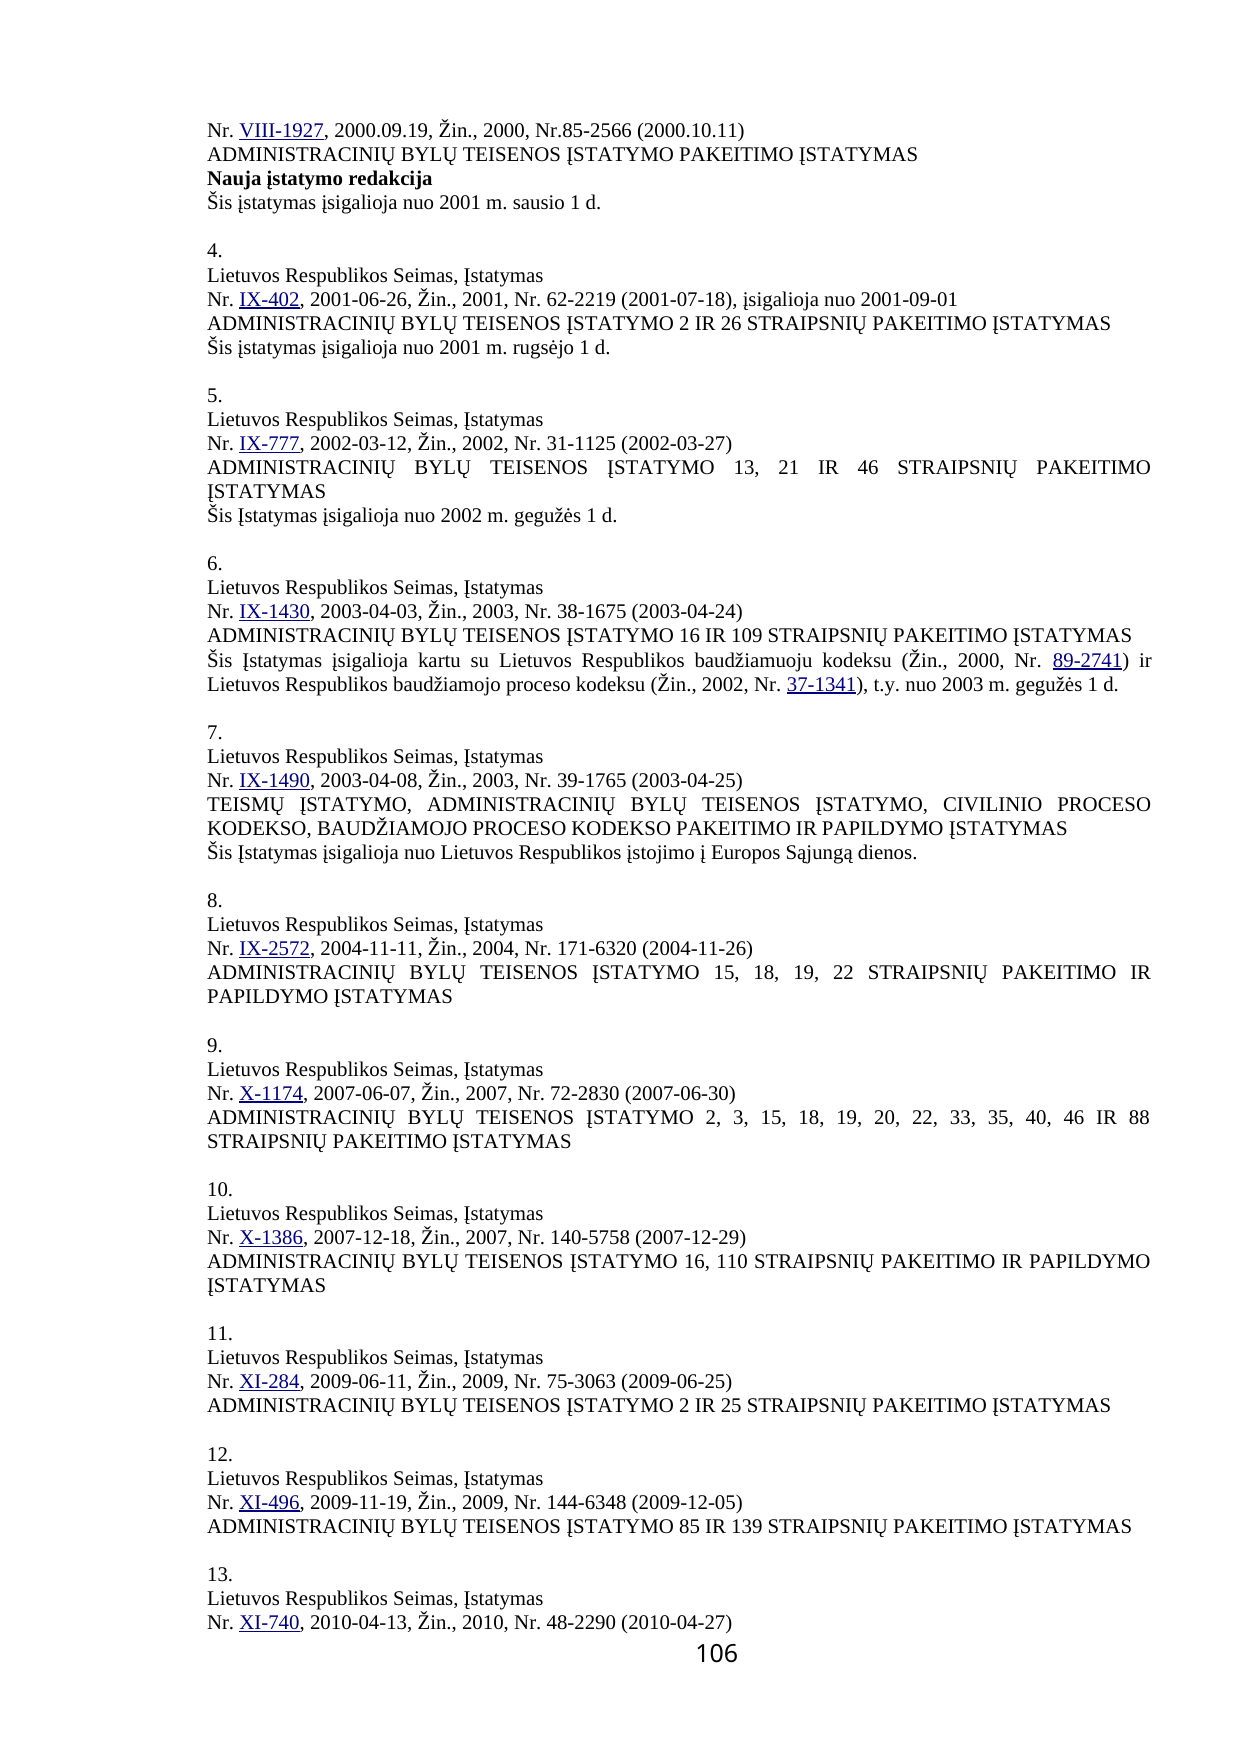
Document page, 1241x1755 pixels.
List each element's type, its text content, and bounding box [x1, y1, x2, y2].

text 13. [207, 1562, 1152, 1586]
text Nr. X-1174, 2007-06-07, Žin., 2007, Nr. 72-2830 (2007-06-30) [207, 1081, 1152, 1105]
text Lietuvos Respublikos Seimas, Įstatymas [207, 744, 1152, 768]
text 12. [207, 1442, 1152, 1466]
text 4. [207, 238, 1152, 262]
text Šis Įstatymas įsigalioja nuo Lietuvos Respublikos įstojimo į Europos Sąjungą dienos. [207, 840, 1152, 864]
text ADMINISTRACINIŲ BYLŲ TEISENOS ĮSTATYMO PAKEITIMO ĮSTATYMAS [207, 142, 1152, 166]
text 8. [207, 888, 1152, 912]
text ADMINISTRACINIŲ BYLŲ TEISENOS ĮSTATYMO 16 IR 109 STRAIPSNIŲ PAKEITIMO ĮSTATYMAS [207, 623, 1152, 647]
text Lietuvos Respublikos Seimas, Įstatymas [207, 1466, 1152, 1490]
text Nr. IX-1490, 2003-04-08, Žin., 2003, Nr. 39-1765 (2003-04-25) [207, 768, 1152, 792]
text 5. [207, 383, 1152, 407]
text Nr. IX-2572, 2004-11-11, Žin., 2004, Nr. 171-6320 (2004-11-26) [207, 936, 1152, 960]
text Šis įstatymas įsigalioja nuo 2001 m. rugsėjo 1 d. [207, 335, 1152, 359]
text Lietuvos Respublikos Seimas, Įstatymas [207, 912, 1152, 936]
text Šis Įstatymas įsigalioja nuo 2002 m. gegužės 1 d. [207, 503, 1152, 527]
text 9. [207, 1032, 1152, 1057]
text Lietuvos Respublikos Seimas, Įstatymas [207, 1057, 1152, 1081]
text Nr. XI-284, 2009-06-11, Žin., 2009, Nr. 75-3063 (2009-06-25) [207, 1369, 1152, 1393]
text 6. [207, 551, 1152, 575]
text ADMINISTRACINIŲ BYLŲ TEISENOS ĮSTATYMO 2 IR 25 STRAIPSNIŲ PAKEITIMO ĮSTATYMAS [207, 1393, 1152, 1417]
text 11. [207, 1321, 1152, 1345]
text ADMINISTRACINIŲ BYLŲ TEISENOS ĮSTATYMO 13, 21 IR 46 STRAIPSNIŲ PAKEITIMO ĮSTATYMAS [207, 455, 1152, 503]
text Nr. X-1386, 2007-12-18, Žin., 2007, Nr. 140-5758 (2007-12-29) [207, 1225, 1152, 1249]
text Lietuvos Respublikos Seimas, Įstatymas [207, 1586, 1152, 1610]
text ADMINISTRACINIŲ BYLŲ TEISENOS ĮSTATYMO 16, 110 STRAIPSNIŲ PAKEITIMO IR PAPILDYMO ĮSTATYMAS [207, 1249, 1152, 1297]
text Nr. IX-1430, 2003-04-03, Žin., 2003, Nr. 38-1675 (2003-04-24) [207, 599, 1152, 623]
text Lietuvos Respublikos Seimas, Įstatymas [207, 262, 1152, 287]
text Nr. IX-777, 2002-03-12, Žin., 2002, Nr. 31-1125 (2002-03-27) [207, 431, 1152, 455]
text 7. [207, 720, 1152, 744]
text Šis įstatymas įsigalioja nuo 2001 m. sausio 1 d. [207, 190, 1152, 214]
text ADMINISTRACINIŲ BYLŲ TEISENOS ĮSTATYMO 85 IR 139 STRAIPSNIŲ PAKEITIMO ĮSTATYMAS [207, 1514, 1152, 1538]
text ADMINISTRACINIŲ BYLŲ TEISENOS ĮSTATYMO 2, 3, 15, 18, 19, 20, 22, 33, 35, 40, 46 IR 88 STRAIPSNIŲ PAKEITIMO ĮSTATYMAS [207, 1105, 1152, 1153]
text Lietuvos Respublikos Seimas, Įstatymas [207, 1345, 1152, 1369]
text Lietuvos Respublikos Seimas, Įstatymas [207, 575, 1152, 599]
text Lietuvos Respublikos Seimas, Įstatymas [207, 407, 1152, 431]
text Šis Įstatymas įsigalioja kartu su Lietuvos Respublikos baudžiamuoju kodeksu (Žin., 2000, Nr. 89-2741) ir Lietuvos Respublikos baudžiamojo proceso kodeksu (Žin., 2002, Nr. 37-1341), t.y. nuo 2003 m. gegužės 1 d. [207, 647, 1152, 696]
text 10. [207, 1177, 1152, 1201]
text Lietuvos Respublikos Seimas, Įstatymas [207, 1201, 1152, 1225]
text ADMINISTRACINIŲ BYLŲ TEISENOS ĮSTATYMO 15, 18, 19, 22 STRAIPSNIŲ PAKEITIMO IR PAPILDYMO ĮSTATYMAS [207, 960, 1152, 1008]
text Nr. VIII-1927, 2000.09.19, Žin., 2000, Nr.85-2566 (2000.10.11) [207, 118, 1152, 142]
text TEISMŲ ĮSTATYMO, ADMINISTRACINIŲ BYLŲ TEISENOS ĮSTATYMO, CIVILINIO PROCESO KODEKSO, BAUDŽIAMOJO PROCESO KODEKSO PAKEITIMO IR PAPILDYMO ĮSTATYMAS [207, 792, 1152, 840]
text Nr. IX-402, 2001-06-26, Žin., 2001, Nr. 62-2219 (2001-07-18), įsigalioja nuo 2001-09-01 [207, 287, 1152, 311]
text Nauja įstatymo redakcija [207, 166, 1152, 190]
text ADMINISTRACINIŲ BYLŲ TEISENOS ĮSTATYMO 2 IR 26 STRAIPSNIŲ PAKEITIMO ĮSTATYMAS [207, 311, 1152, 335]
text Nr. XI-496, 2009-11-19, Žin., 2009, Nr. 144-6348 (2009-12-05) [207, 1490, 1152, 1514]
text Nr. XI-740, 2010-04-13, Žin., 2010, Nr. 48-2290 (2010-04-27) [207, 1610, 1152, 1634]
